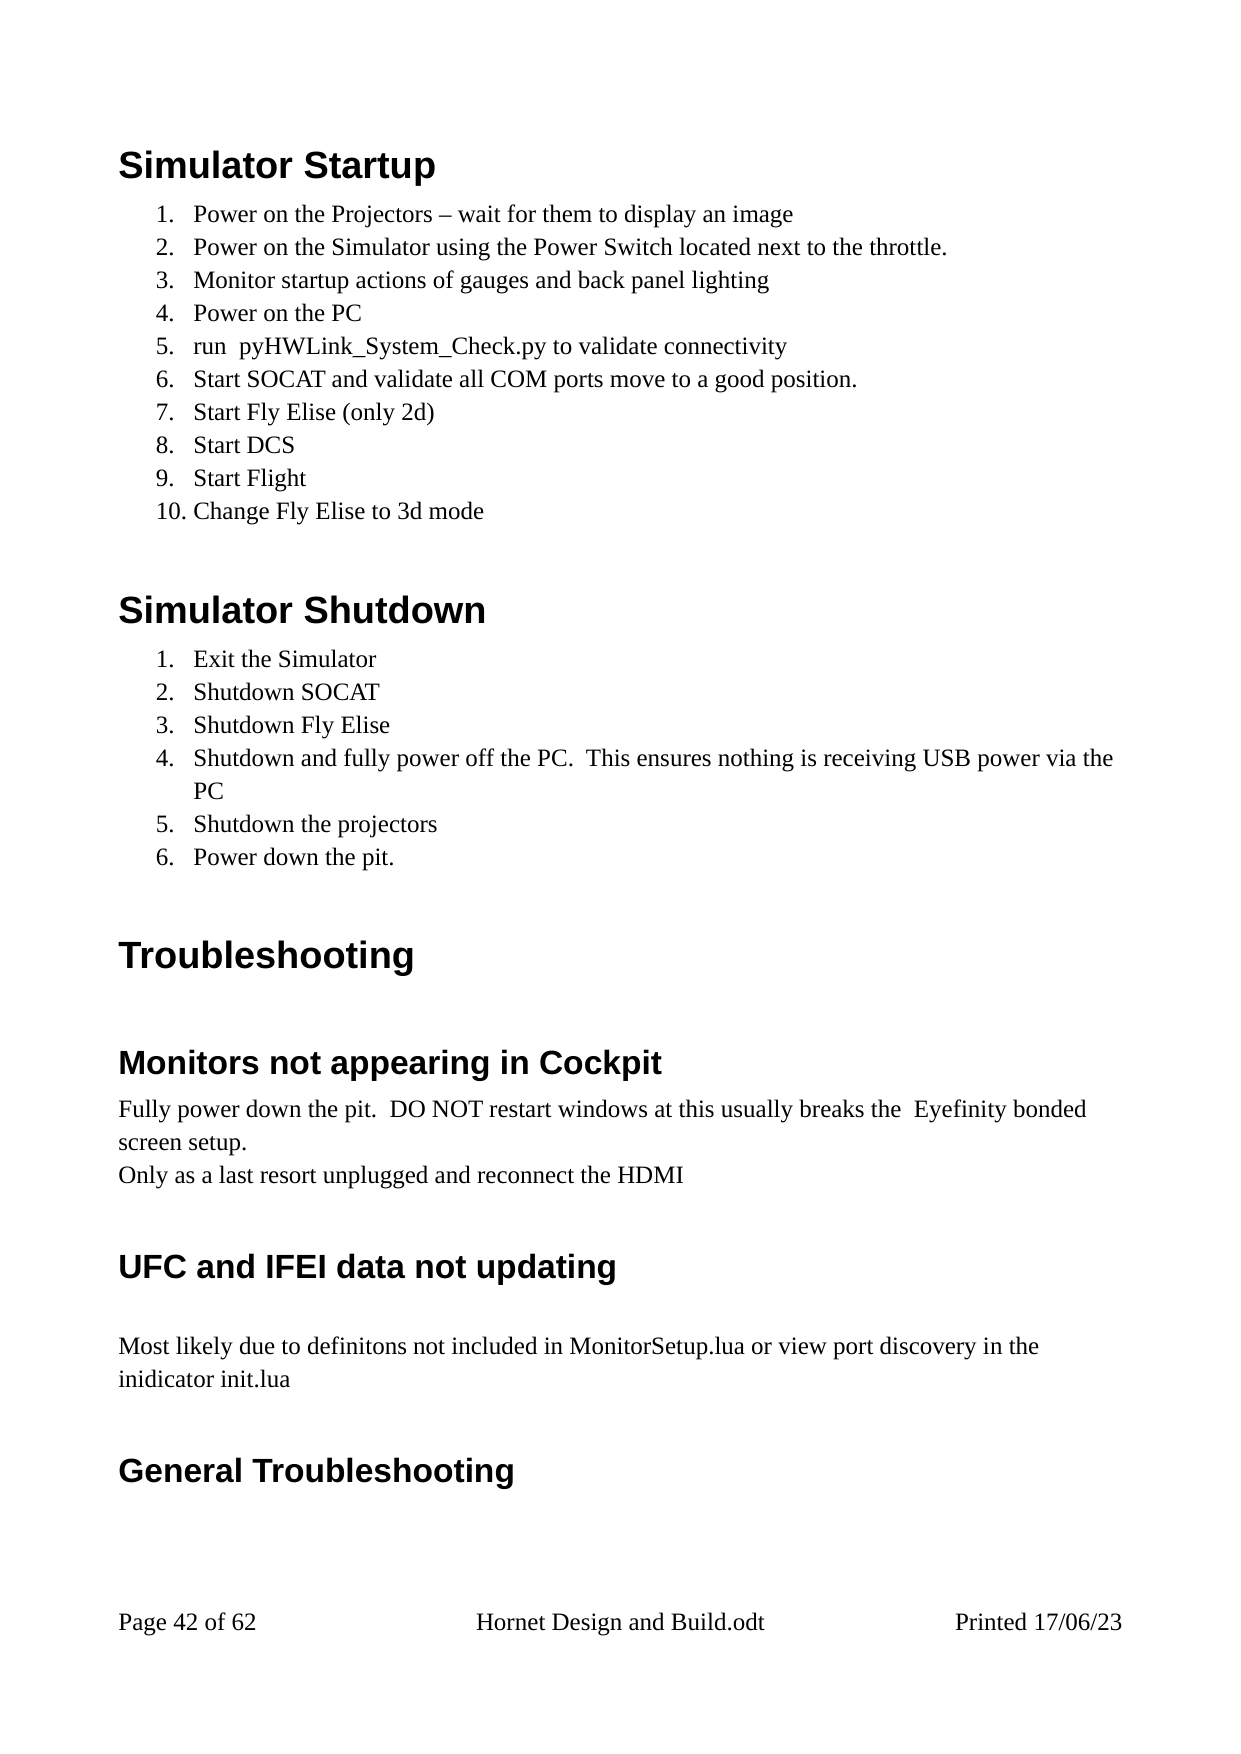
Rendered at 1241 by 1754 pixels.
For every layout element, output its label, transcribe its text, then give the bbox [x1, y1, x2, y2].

subtitle Simulator Shutdown [118, 587, 1122, 631]
subtitle Simulator Startup [118, 143, 1122, 187]
list Shutdown SOCAT [156, 677, 1122, 705]
list run pyHWLink_System_Check.py to validate connectivity [156, 331, 1122, 360]
list Exit the Simulator [156, 644, 1122, 672]
list Start Fly Elise (only 2d) [156, 397, 1122, 426]
subtitle Troubleshooting [118, 933, 1122, 976]
list Change Fly Elise to 3d mode [156, 496, 1122, 525]
text Fully power down the pit. DO NOT restart windows at this usually breaks the Eyefinity bonded screen setup. [118, 1094, 1122, 1156]
list Start DCS [156, 430, 1122, 459]
list Power on the Simulator using the Power Switch located next to the throttle. [156, 232, 1122, 261]
subtitle Monitors not appearing in Cockpit [118, 1043, 1122, 1081]
text Only as a last resort unplugged and reconnect the HDMI [118, 1160, 1122, 1189]
list Shutdown Fly Elise [156, 710, 1122, 738]
list Monitor startup actions of gauges and back panel lighting [156, 265, 1122, 294]
list Start SOCAT and validate all COM ports move to a good position. [156, 364, 1122, 393]
list Shutdown the projectors [156, 809, 1122, 837]
list Power on the Projectors – wait for them to display an image [156, 199, 1122, 228]
subtitle General Troubleshooting [118, 1451, 1122, 1489]
list Shutdown and fully power off the PC. This ensures nothing is receiving USB power via the PC [156, 743, 1122, 804]
list Start Flight [156, 463, 1122, 492]
subtitle UFC and IFEI data not updating [118, 1247, 1122, 1286]
list Power down the pit. [156, 842, 1122, 871]
text Most likely due to definitons not included in MonitorSetup.lua or view port discovery in the inidicator init.lua [118, 1331, 1122, 1393]
list Power on the PC [156, 298, 1122, 327]
